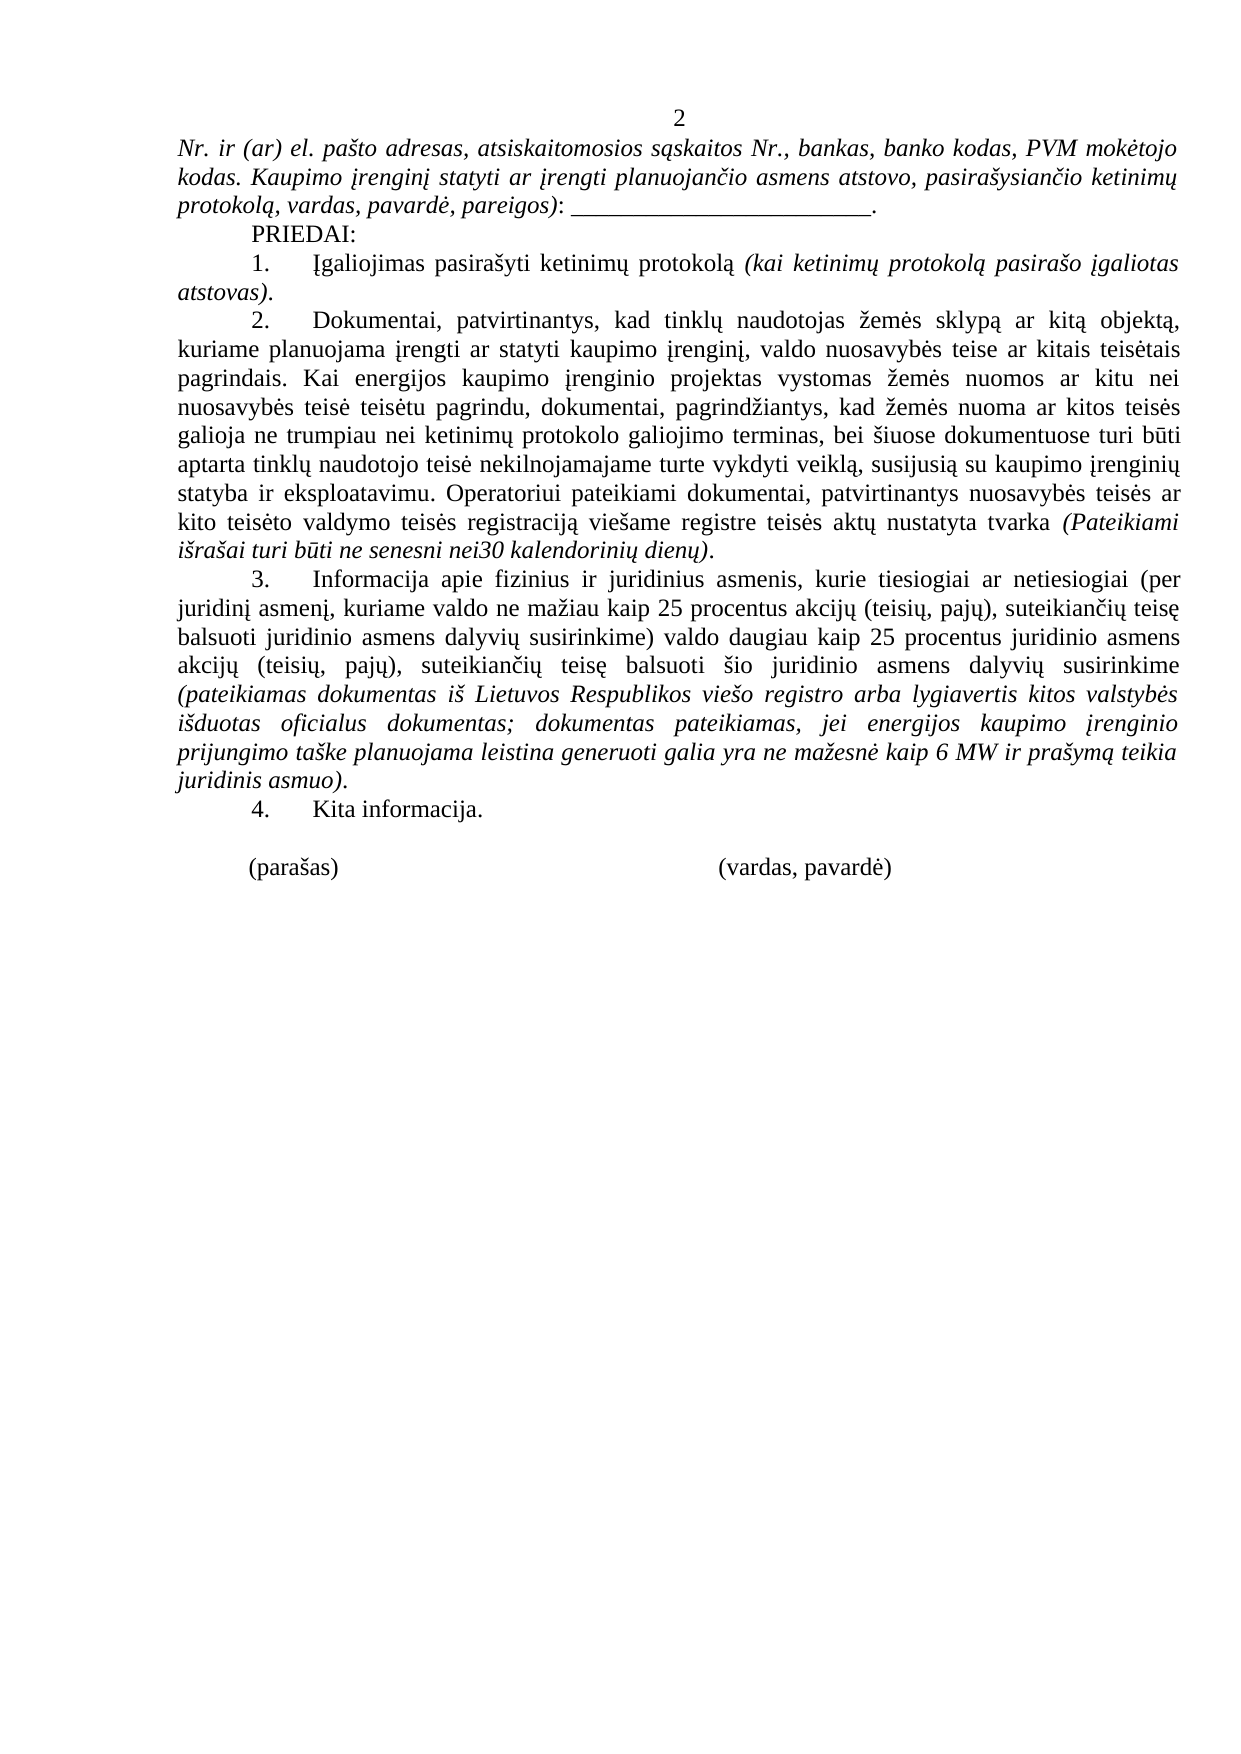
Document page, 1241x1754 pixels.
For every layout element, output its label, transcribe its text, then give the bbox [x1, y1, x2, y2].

text 3. Informacija apie fizinius ir juridinius asmenis, kurie tiesiogiai ar netiesiogiai (per juridinį asmenį, kuriame valdo ne mažiau kaip 25 procentus akcijų (teisių, pajų), suteikiančių teisę balsuoti juridinio asmens dalyvių susirinkime) valdo daugiau kaip 25 procentus juridinio asmens akcijų (teisių, pajų), suteikiančių teisę balsuoti šio juridinio asmens dalyvių susirinkime (pateikiamas dokumentas iš Lietuvos Respublikos viešo registro arba lygiavertis kitos valstybės išduotas oficialus dokumentas; dokumentas pateikiamas, jei energijos kaupimo įrenginio prijungimo taške planuojama leistina generuoti galia yra ne mažesnė kaip 6 MW ir prašymą teikia juridinis asmuo). [177, 564, 1181, 794]
text Nr. ir (ar) el. pašto adresas, atsiskaitomosios sąskaitos Nr., bankas, banko kodas, PVM mokėtojo kodas. Kaupimo įrenginį statyti ar įrengti planuojančio asmens atstovo, pasirašysiančio ketinimų protokolą, vardas, pavardė, pareigos): ________________________. [177, 133, 1181, 219]
text 4. Kita informacija. [177, 794, 1181, 823]
text 2. Dokumentai, patvirtinantys, kad tinklų naudotojas žemės sklypą ar kitą objektą, kuriame planuojama įrengti ar statyti kaupimo įrenginį, valdo nuosavybės teise ar kitais teisėtais pagrindais. Kai energijos kaupimo įrenginio projektas vystomas žemės nuomos ar kitu nei nuosavybės teisė teisėtu pagrindu, dokumentai, pagrindžiantys, kad žemės nuoma ar kitos teisės galioja ne trumpiau nei ketinimų protokolo galiojimo terminas, bei šiuose dokumentuose turi būti aptarta tinklų naudotojo teisė nekilnojamajame turte vykdyti veiklą, susijusią su kaupimo įrenginių statyba ir eksploatavimu. Operatoriui pateikiami dokumentai, patvirtinantys nuosavybės teisės ar kito teisėto valdymo teisės registraciją viešame registre teisės aktų nustatyta tvarka (Pateikiami išrašai turi būti ne senesni nei30 kalendorinių dienų). [177, 305, 1181, 564]
text 1. Įgaliojimas pasirašyti ketinimų protokolą (kai ketinimų protokolą pasirašo įgaliotas atstovas). [177, 248, 1181, 305]
text (parašas) (vardas, pavardė) [177, 852, 1181, 880]
text PRIEDAI: [177, 219, 1181, 248]
